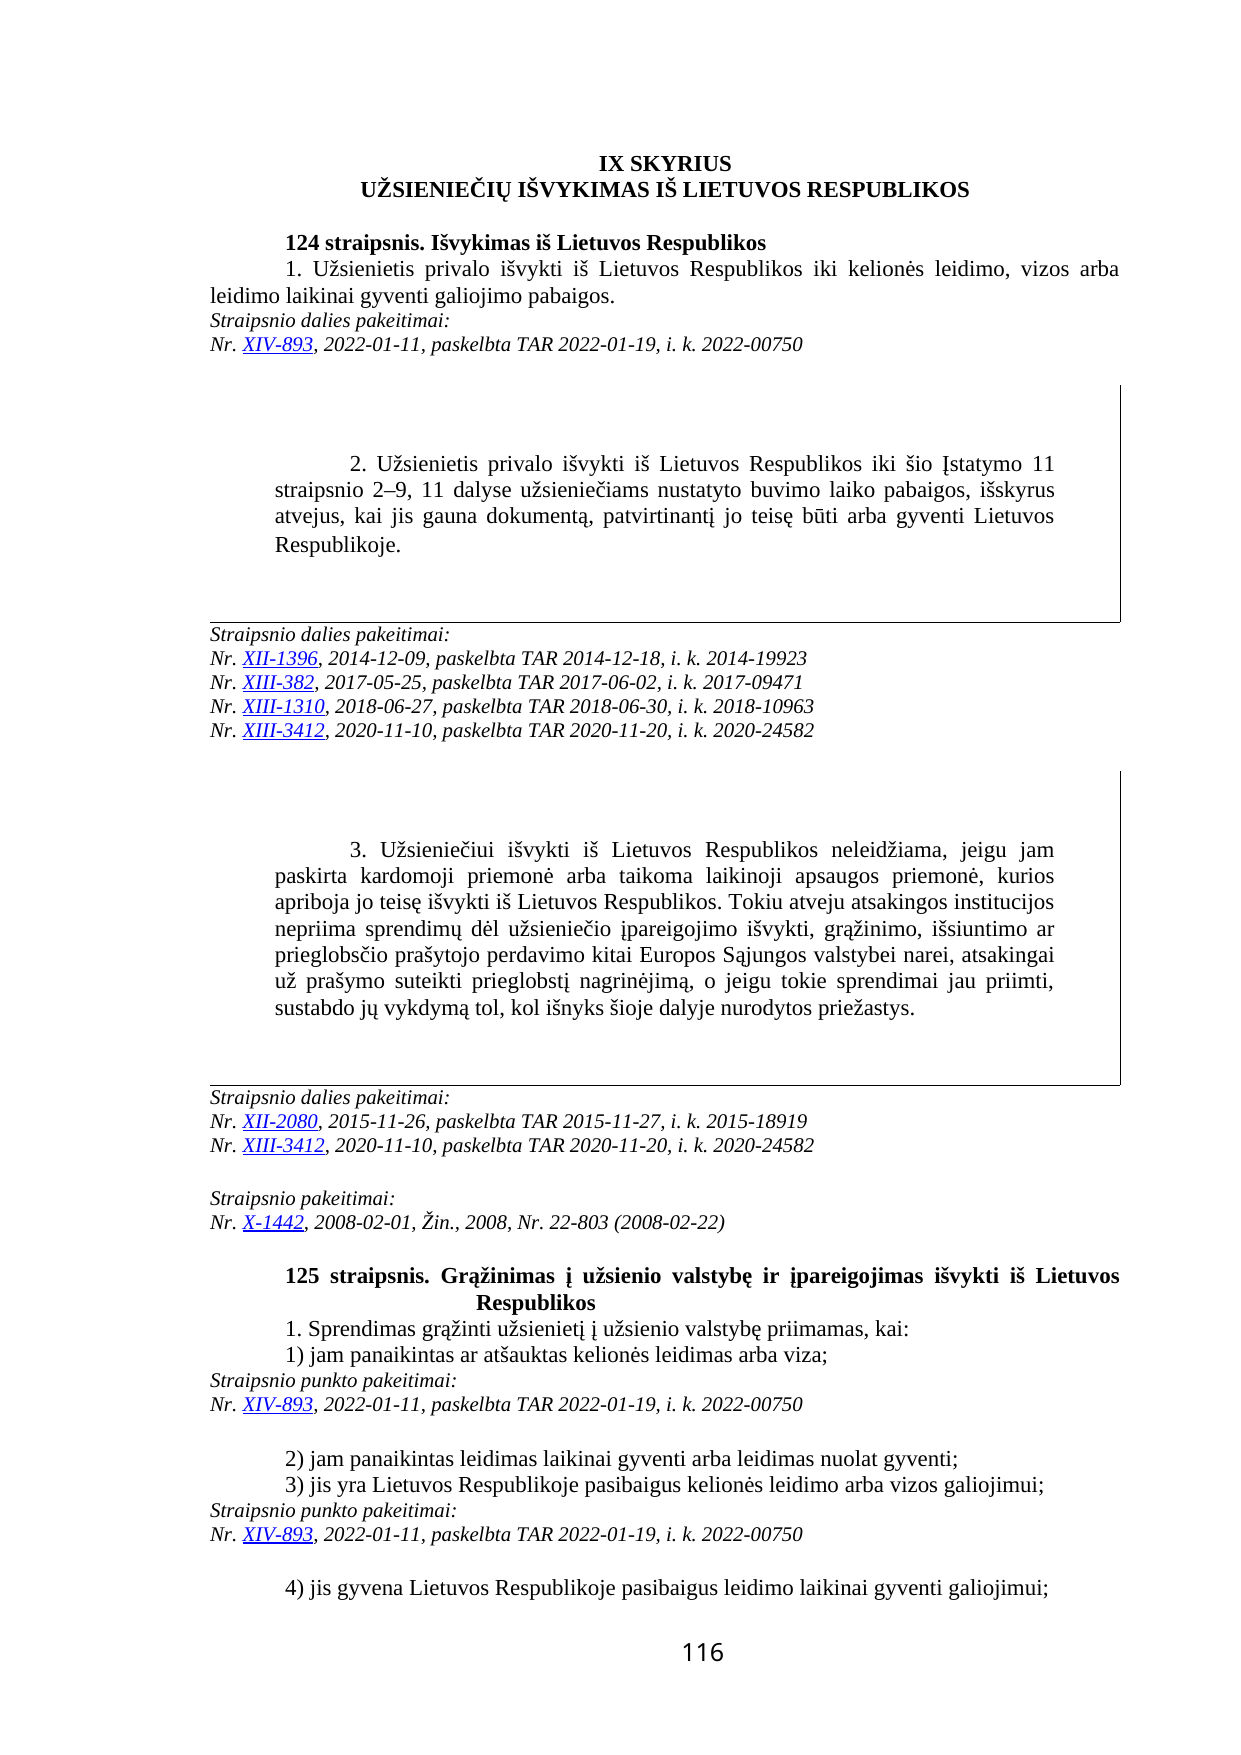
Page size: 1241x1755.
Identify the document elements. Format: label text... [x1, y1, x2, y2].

text Straipsnio dalies pakeitimai: [210, 308, 1120, 332]
text 3) jis yra Lietuvos Respublikoje pasibaigus kelionės leidimo arba vizos galiojimui; [210, 1471, 1120, 1497]
text Nr. XIV-893, 2022-01-11, paskelbta TAR 2022-01-19, i. k. 2022-00750 [210, 1522, 1120, 1546]
text Straipsnio dalies pakeitimai: [210, 1085, 1120, 1109]
text 2) jam panaikintas leidimas laikinai gyventi arba leidimas nuolat gyventi; [210, 1445, 1120, 1471]
text Nr. XIII-382, 2017-05-25, paskelbta TAR 2017-06-02, i. k. 2017-09471 [210, 670, 1120, 694]
text Nr. XII-1396, 2014-12-09, paskelbta TAR 2014-12-18, i. k. 2014-19923 [210, 646, 1120, 670]
text 3. Užsieniečiui išvykti iš Lietuvos Respublikos neleidžiama, jeigu jam paskirta kardomoji priemonė arba taikoma laikinoji apsaugos priemonė, kurios apriboja jo teisę išvykti iš Lietuvos Respublikos. Tokiu atveju atsakingos institucijos nepriima sprendimų dėl užsieniečio įpareigojimo išvykti, grąžinimo, išsiuntimo ar prieglobsčio prašytojo perdavimo kitai Europos Sąjungos valstybei narei, atsakingai už prašymo suteikti prieglobstį nagrinėjimą, o jeigu tokie sprendimai jau priimti, sustabdo jų vykdymą tol, kol išnyks šioje dalyje nurodytos priežastys. [210, 771, 1120, 1085]
text UŽSIENIEČIŲ IŠVYKIMAS IŠ LIETUVOS RESPUBLIKOS [210, 176, 1120, 203]
text Straipsnio punkto pakeitimai: [210, 1497, 1120, 1522]
text Nr. XIII-1310, 2018-06-27, paskelbta TAR 2018-06-30, i. k. 2018-10963 [210, 694, 1120, 718]
text Straipsnio punkto pakeitimai: [210, 1368, 1120, 1392]
text 4) jis gyvena Lietuvos Respublikoje pasibaigus leidimo laikinai gyventi galiojimui; [210, 1574, 1120, 1601]
text 124 straipsnis. Išvykimas iš Lietuvos Respublikos [210, 229, 1120, 255]
text Nr. XIV-893, 2022-01-11, paskelbta TAR 2022-01-19, i. k. 2022-00750 [210, 332, 1120, 356]
text Nr. XIV-893, 2022-01-11, paskelbta TAR 2022-01-19, i. k. 2022-00750 [210, 1392, 1120, 1416]
text 125 straipsnis. Grąžinimas į užsienio valstybę ir įpareigojimas išvykti iš Lietuvos Respublikos [285, 1262, 1120, 1315]
text Nr. XIII-3412, 2020-11-10, paskelbta TAR 2020-11-20, i. k. 2020-24582 [210, 718, 1120, 742]
text 1) jam panaikintas ar atšauktas kelionės leidimas arba viza; [210, 1342, 1120, 1368]
text Nr. XII-2080, 2015-11-26, paskelbta TAR 2015-11-27, i. k. 2015-18919 [210, 1109, 1120, 1133]
text 1. Užsienietis privalo išvykti iš Lietuvos Respublikos iki kelionės leidimo, vizos arba leidimo laikinai gyventi galiojimo pabaigos. [210, 255, 1120, 308]
text Straipsnio dalies pakeitimai: [210, 622, 1120, 646]
text Nr. XIII-3412, 2020-11-10, paskelbta TAR 2020-11-20, i. k. 2020-24582 [210, 1133, 1120, 1157]
text IX SKYRIUS [210, 150, 1120, 176]
text Straipsnio pakeitimai: [210, 1186, 1120, 1210]
text 2. Užsienietis privalo išvykti iš Lietuvos Respublikos iki šio Įstatymo 11 straipsnio 2–9, 11 dalyse užsieniečiams nustatyto buvimo laiko pabaigos, išskyrus atvejus, kai jis gauna dokumentą, patvirtinantį jo teisę būti arba gyventi Lietuvos Respublikoje. [210, 385, 1120, 622]
text 1. Sprendimas grąžinti užsienietį į užsienio valstybę priimamas, kai: [210, 1315, 1120, 1342]
text Nr. X-1442, 2008-02-01, Žin., 2008, Nr. 22-803 (2008-02-22) [210, 1210, 1120, 1234]
